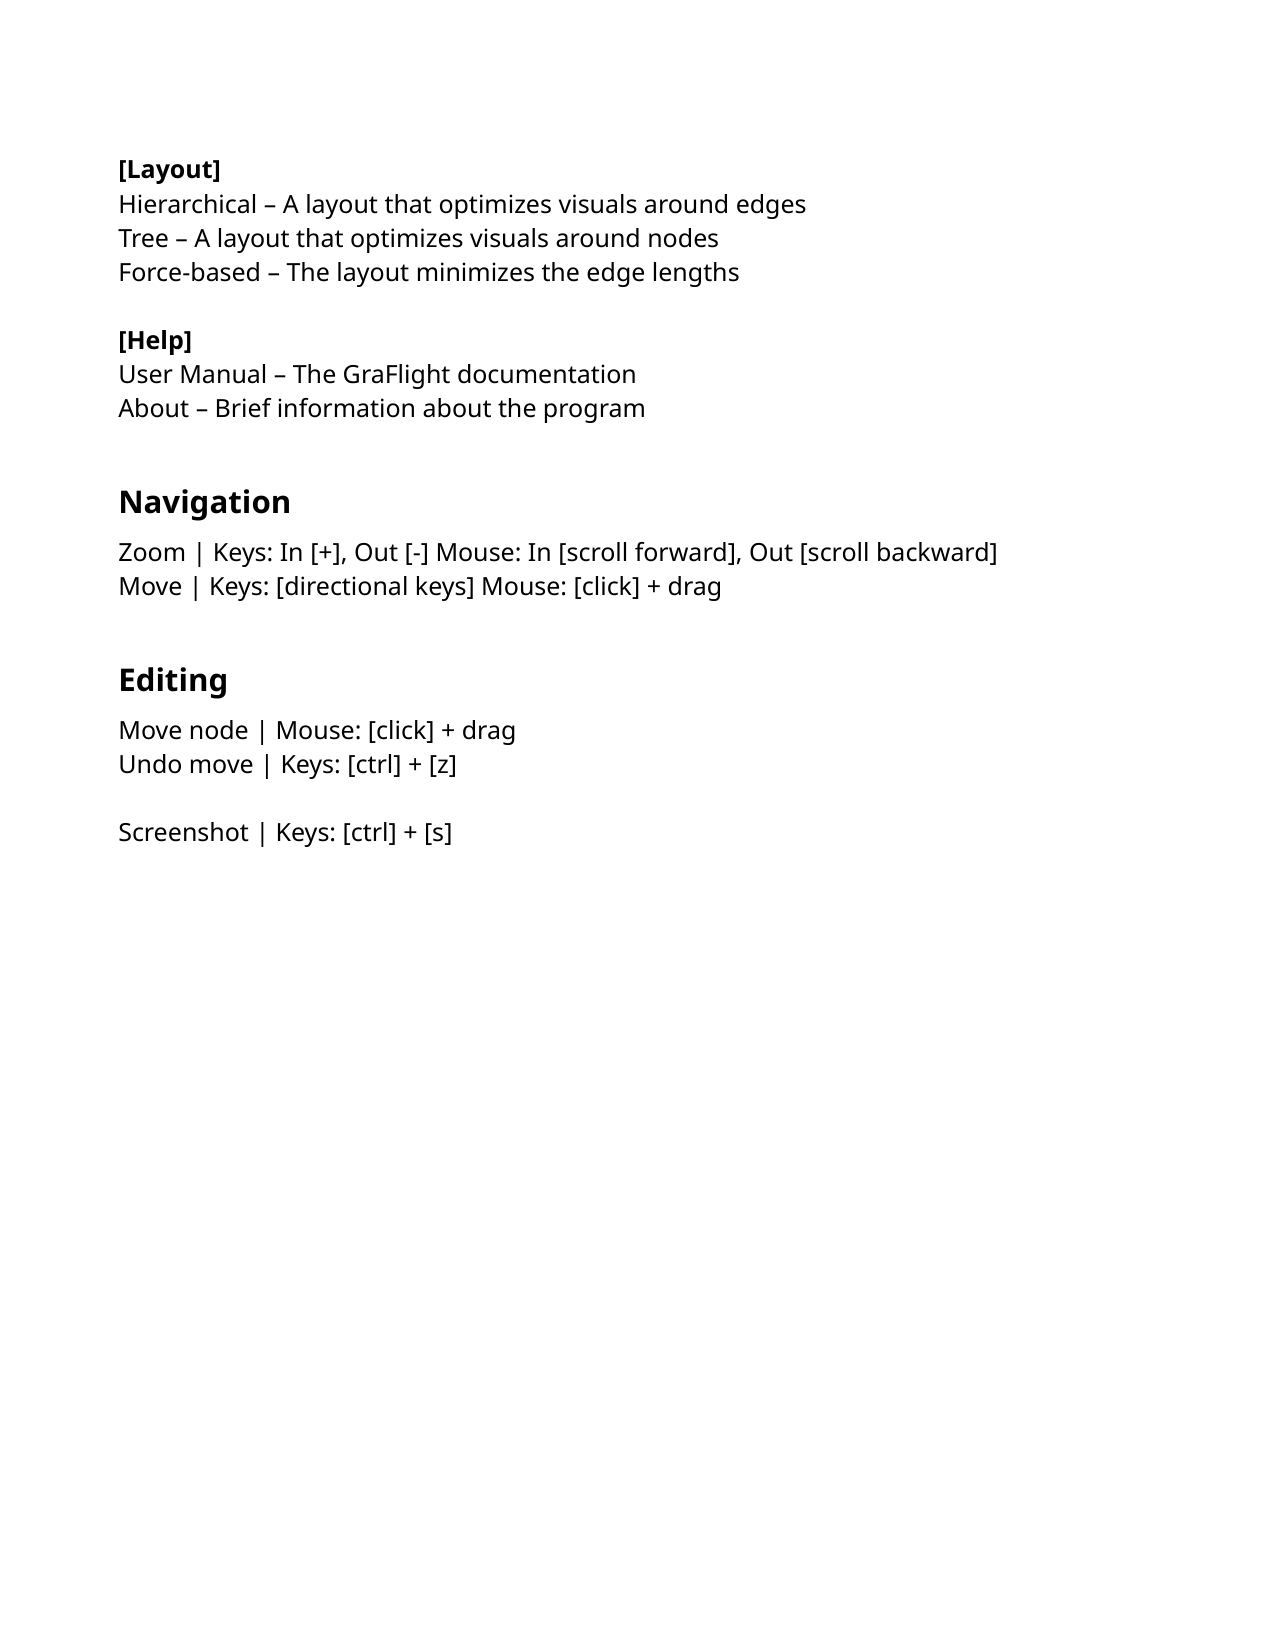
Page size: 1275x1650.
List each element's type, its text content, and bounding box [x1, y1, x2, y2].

text [Help] [118, 322, 1157, 357]
text Move | Keys: [directional keys] Mouse: [click] + drag [118, 569, 1157, 603]
text Tree – A layout that optimizes visuals around nodes [118, 220, 1157, 254]
text About – Brief information about the program [118, 391, 1157, 425]
text Move node | Mouse: [click] + drag [118, 713, 1157, 747]
text User Manual – The GraFlight documentation [118, 357, 1157, 391]
subtitle Editing [118, 658, 1157, 700]
text Force-based – The layout minimizes the edge lengths [118, 254, 1157, 288]
text [Layout] [118, 152, 1157, 186]
subtitle Navigation [118, 479, 1157, 522]
text Zoom | Keys: In [+], Out [-] Mouse: In [scroll forward], Out [scroll backward] [118, 535, 1157, 569]
text Screenshot | Keys: [ctrl] + [s] [118, 815, 1157, 849]
text Hierarchical – A layout that optimizes visuals around edges [118, 186, 1157, 220]
text Undo move | Keys: [ctrl] + [z] [118, 747, 1157, 781]
